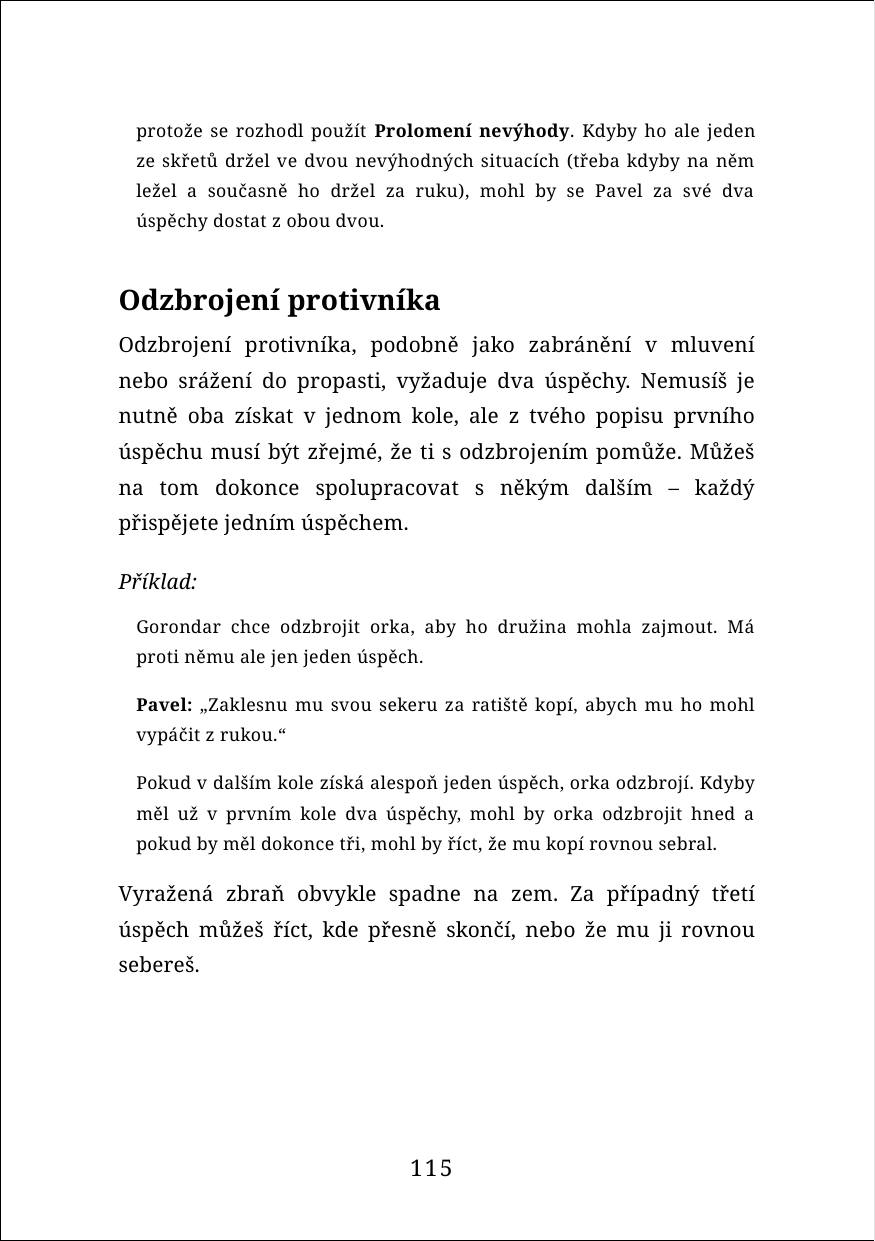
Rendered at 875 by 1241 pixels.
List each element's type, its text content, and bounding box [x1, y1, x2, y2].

text Odzbrojení protivníka, podobně jako zabránění v mluvení nebo srážení do propasti, vyžaduje dva úspěchy. Nemusíš je nutně oba získat v jednom kole, ale z tvého popisu prvního úspěchu musí být zřejmé, že ti s odzbrojením pomůže. Můžeš na tom dokonce spolupracovat s někým dalším – každý přispějete jedním úspěchem. [118, 331, 756, 537]
text Příklad: [118, 567, 756, 596]
text protože se rozhodl použít Prolomení nevýhody. Kdyby ho ale jeden ze skřetů držel ve dvou nevýhodných situacích (třeba kdyby na něm ležel a současně ho držel za ruku), mohl by se Pavel za své dva úspěchy dostat z obou dvou. [136, 118, 756, 233]
text Pavel: „Zaklesnu mu svou sekeru za ratiště kopí, abych mu ho mohl vypáčit z rukou.“ [136, 693, 756, 747]
text Gorondar chce odzbrojit orka, aby ho družina mohla zajmout. Má proti němu ale jen jeden úspěch. [136, 614, 756, 669]
subtitle Odzbrojení protivníka [118, 280, 756, 319]
text Vyražená zbraň obvykle spadne na zem. Za případný třetí úspěch můžeš říct, kde přesně skončí, nebo že mu ji rovnou sebereš. [118, 879, 756, 979]
text Pokud v dalším kole získá alespoň jeden úspěch, orka odzbrojí. Kdyby měl už v prvním kole dva úspěchy, mohl by orka odzbrojit hned a pokud by měl dokonce tři, mohl by říct, že mu kopí rovnou sebral. [136, 771, 756, 855]
